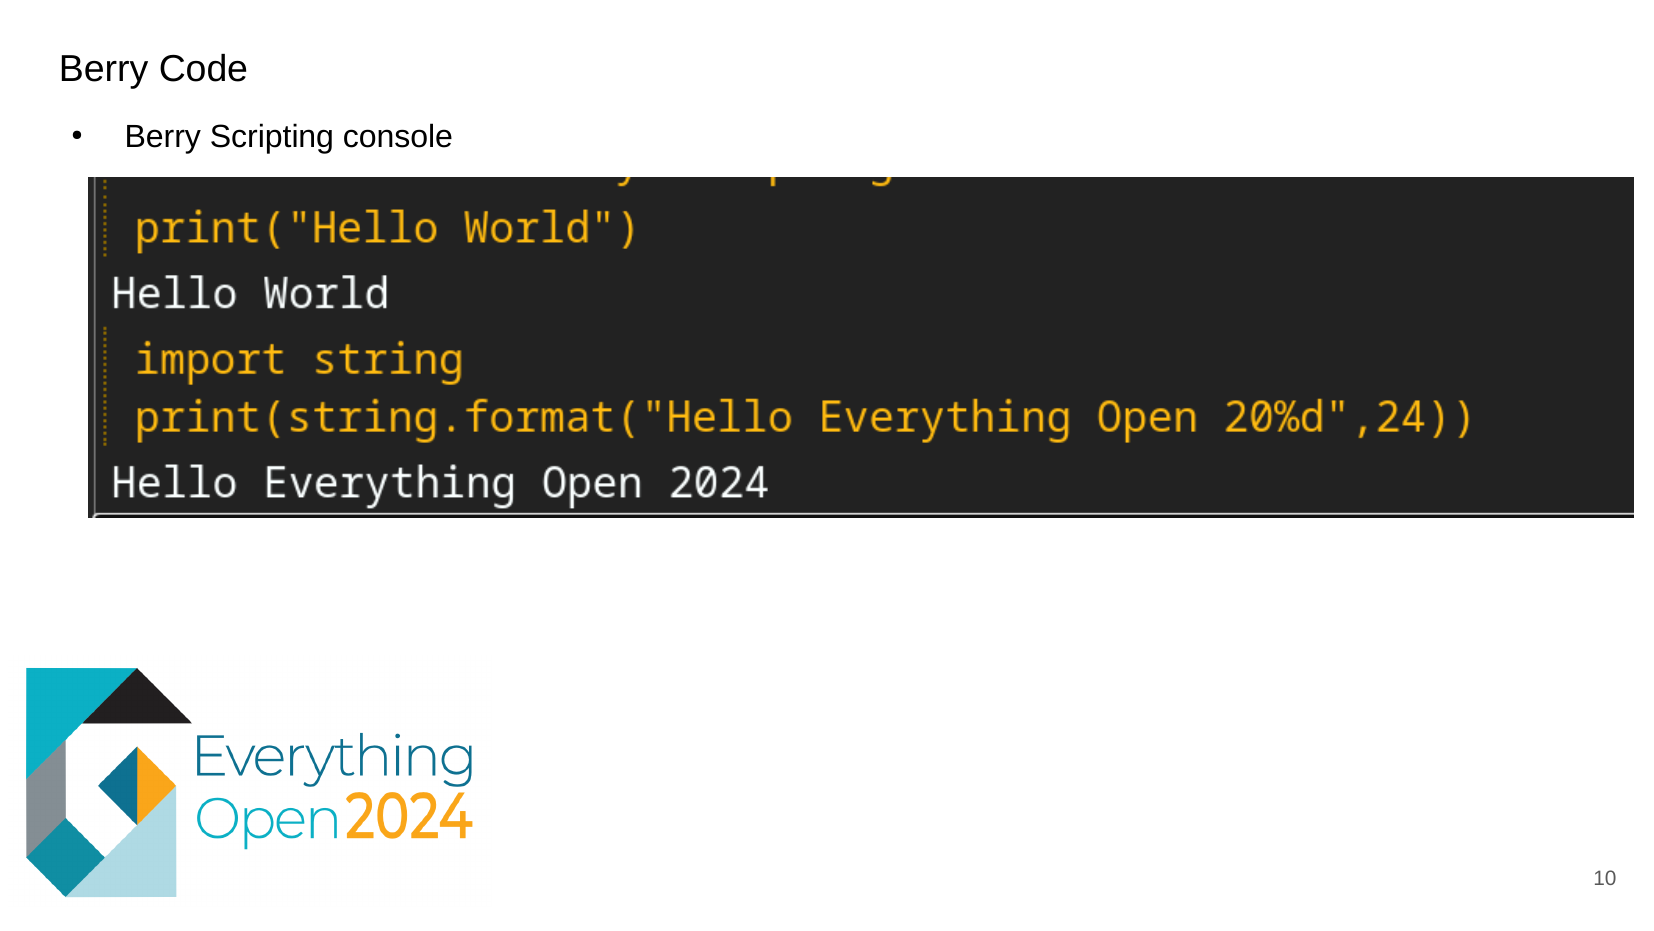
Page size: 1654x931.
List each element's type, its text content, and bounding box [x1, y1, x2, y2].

picture [8, 655, 492, 907]
title Berry Code [59, 29, 1595, 108]
list Berry Scripting console [53, 118, 1595, 736]
picture [88, 177, 1634, 518]
